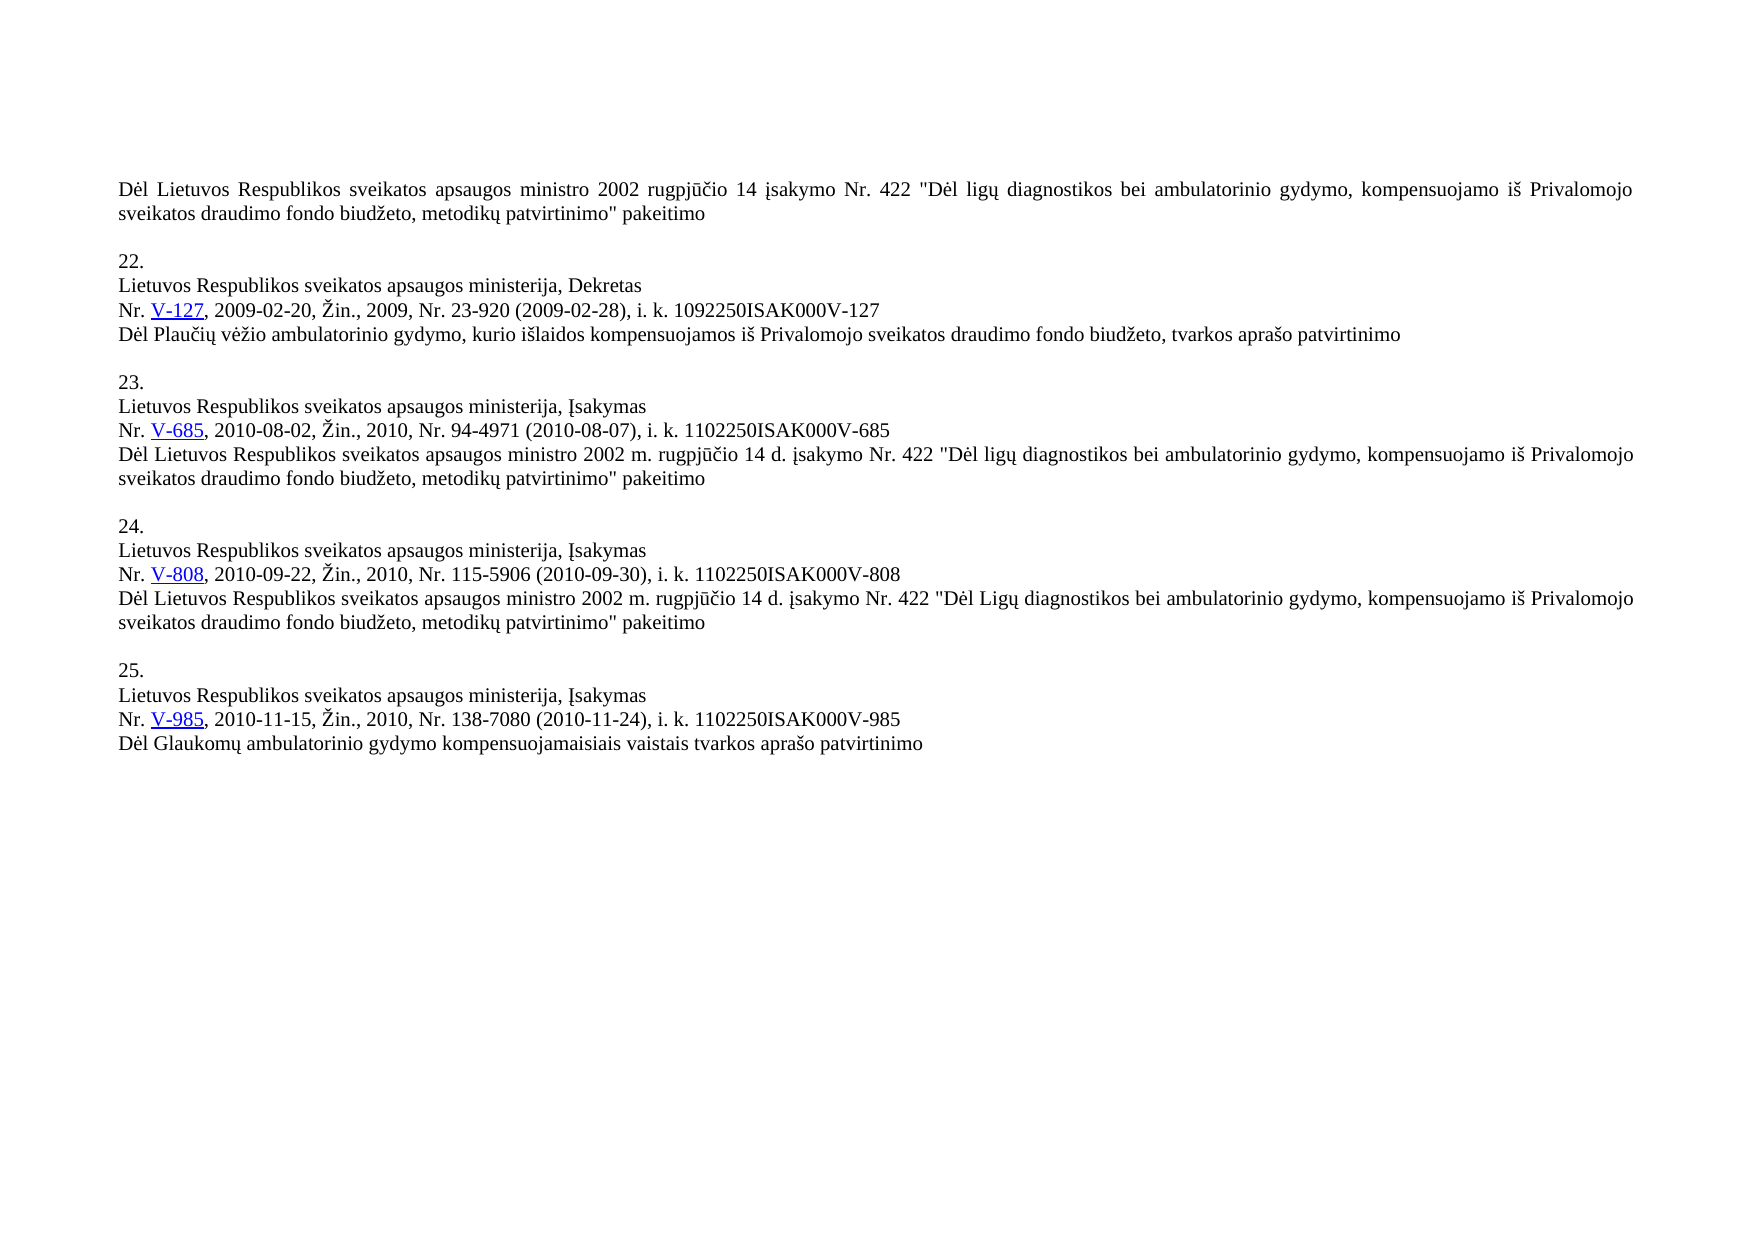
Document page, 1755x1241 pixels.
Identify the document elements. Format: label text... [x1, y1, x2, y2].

text Nr. V-985, 2010-11-15, Žin., 2010, Nr. 138-7080 (2010-11-24), i. k. 1102250ISAK000V-985 [118, 707, 1636, 731]
text Nr. V-685, 2010-08-02, Žin., 2010, Nr. 94-4971 (2010-08-07), i. k. 1102250ISAK000V-685 [118, 418, 1636, 442]
text Lietuvos Respublikos sveikatos apsaugos ministerija, Įsakymas [118, 538, 1636, 562]
text Dėl Lietuvos Respublikos sveikatos apsaugos ministro 2002 rugpjūčio 14 įsakymo Nr. 422 "Dėl ligų diagnostikos bei ambulatorinio gydymo, kompensuojamo iš Privalomojo sveikatos draudimo fondo biudžeto, metodikų patvirtinimo" pakeitimo [118, 177, 1636, 225]
text 25. [118, 658, 1636, 682]
text Lietuvos Respublikos sveikatos apsaugos ministerija, Dekretas [118, 273, 1636, 297]
text 23. [118, 370, 1636, 394]
text Nr. V-127, 2009-02-20, Žin., 2009, Nr. 23-920 (2009-02-28), i. k. 1092250ISAK000V-127 [118, 297, 1636, 322]
text Lietuvos Respublikos sveikatos apsaugos ministerija, Įsakymas [118, 394, 1636, 418]
text Dėl Glaukomų ambulatorinio gydymo kompensuojamaisiais vaistais tvarkos aprašo patvirtinimo [118, 731, 1636, 755]
text Dėl Lietuvos Respublikos sveikatos apsaugos ministro 2002 m. rugpjūčio 14 d. įsakymo Nr. 422 "Dėl ligų diagnostikos bei ambulatorinio gydymo, kompensuojamo iš Privalomojo sveikatos draudimo fondo biudžeto, metodikų patvirtinimo" pakeitimo [118, 442, 1636, 490]
text 24. [118, 514, 1636, 538]
text Nr. V-808, 2010-09-22, Žin., 2010, Nr. 115-5906 (2010-09-30), i. k. 1102250ISAK000V-808 [118, 562, 1636, 586]
text 22. [118, 249, 1636, 273]
text Lietuvos Respublikos sveikatos apsaugos ministerija, Įsakymas [118, 682, 1636, 707]
text Dėl Plaučių vėžio ambulatorinio gydymo, kurio išlaidos kompensuojamos iš Privalomojo sveikatos draudimo fondo biudžeto, tvarkos aprašo patvirtinimo [118, 322, 1636, 346]
text Dėl Lietuvos Respublikos sveikatos apsaugos ministro 2002 m. rugpjūčio 14 d. įsakymo Nr. 422 "Dėl Ligų diagnostikos bei ambulatorinio gydymo, kompensuojamo iš Privalomojo sveikatos draudimo fondo biudžeto, metodikų patvirtinimo" pakeitimo [118, 586, 1636, 634]
